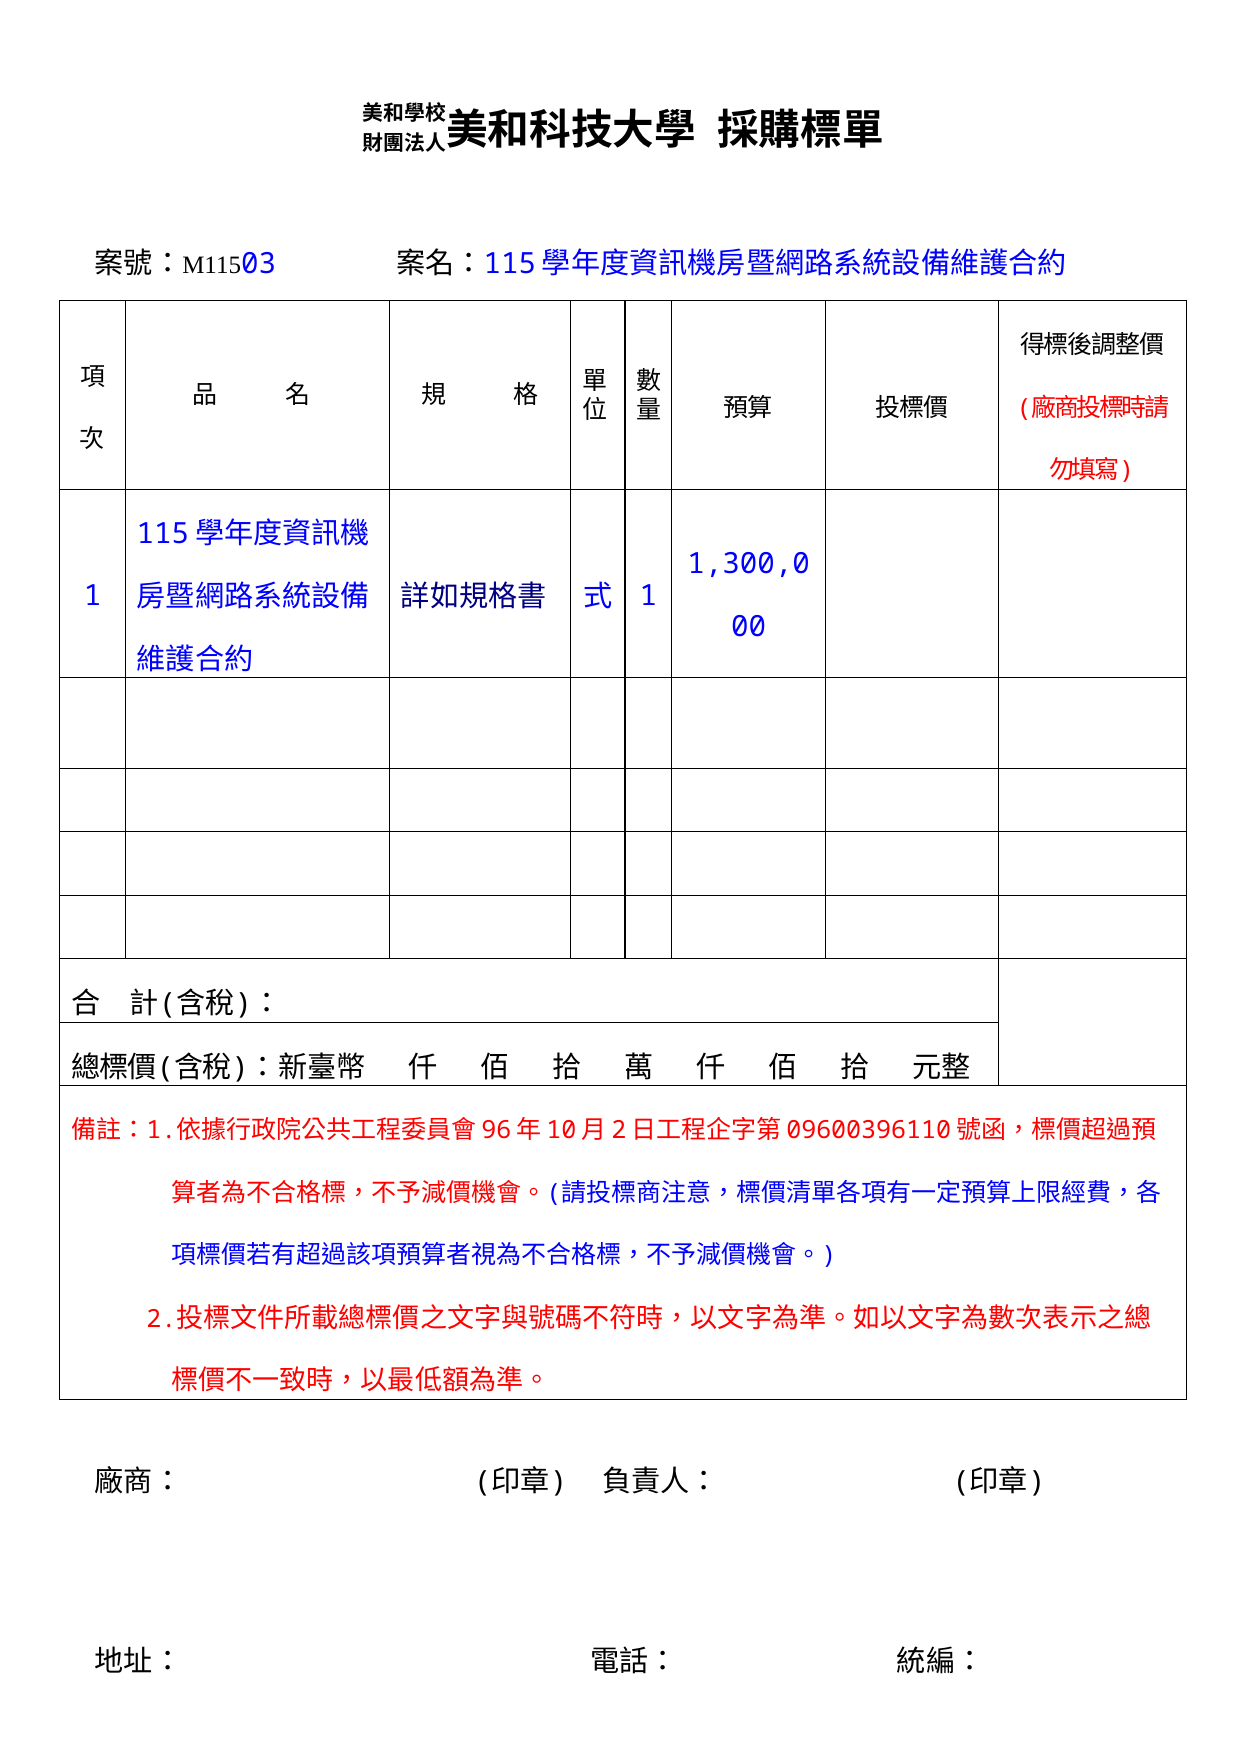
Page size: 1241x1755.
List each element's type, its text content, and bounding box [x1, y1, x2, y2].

text 地址： 電話： 統編： [94, 1617, 1152, 1680]
table_cell [999, 959, 1186, 1085]
table_cell 1 [626, 490, 671, 677]
table_cell [126, 678, 389, 768]
table_cell [126, 896, 389, 958]
table_cell [999, 678, 1186, 768]
table_cell [390, 769, 570, 831]
table_header 單位 [571, 301, 624, 489]
table_cell [626, 832, 671, 895]
table_header 品 名 [126, 301, 389, 489]
table_cell [999, 769, 1186, 831]
table_cell [826, 896, 998, 958]
text 廠商： (印章) 負責人： (印章) [94, 1437, 1152, 1500]
table_cell [390, 832, 570, 895]
table_cell [60, 896, 125, 958]
table_header 投標價 [826, 301, 998, 489]
table_cell [999, 896, 1186, 958]
table_cell [571, 832, 624, 895]
table_cell [60, 769, 125, 831]
table_cell [626, 769, 671, 831]
table_cell 總標價(含稅)：新臺幣 仟 佰 拾 萬 仟 佰 拾 元整 [60, 1023, 998, 1085]
table_cell [60, 678, 125, 768]
table_cell [390, 896, 570, 958]
text 美和學校財團法人美和科技大學 採購標單 [94, 96, 1152, 156]
table_cell [999, 490, 1186, 677]
table_cell 1,300,000 [672, 490, 825, 677]
table_cell [826, 490, 998, 677]
table_cell [126, 769, 389, 831]
table_cell [672, 832, 825, 895]
table_cell [672, 678, 825, 768]
table_cell [126, 832, 389, 895]
table_header 預算 [672, 301, 825, 489]
table_header 得標後調整價 (廠商投標時請勿填寫) [999, 301, 1186, 489]
table_cell 備註：1.依據行政院公共工程委員會96年10月2日工程企字第09600396110號函，標價超過預算者為不合格標，不予減價機會。(請投標商注意，標價清單各項有一定預算上限經費，各項標價若有超過該項預算者視為不合格標，不予減價機會。) 2.投標文件所載總標價之文字與號碼不符時，以文字為準。如以文字為數次表示之總標價不一致時，以最低額為準。 [60, 1086, 1186, 1399]
table_cell 115學年度資訊機房暨網路系統設備維護合約 [126, 490, 389, 677]
table_header 數量 [626, 301, 671, 489]
table_cell 合 計(含稅)： [60, 959, 998, 1022]
table_cell [672, 769, 825, 831]
table_cell [672, 896, 825, 958]
table_header 規 格 [390, 301, 570, 489]
table_cell [999, 832, 1186, 895]
table_cell [826, 832, 998, 895]
table_cell [826, 769, 998, 831]
table_cell [571, 769, 624, 831]
table_header 項次 [60, 301, 125, 489]
table_cell 1 [60, 490, 125, 677]
table_cell [826, 678, 998, 768]
text 案號：M11503 案名：115學年度資訊機房暨網路系統設備維護合約 [94, 219, 1152, 281]
table_cell [626, 896, 671, 958]
table_cell 式 [571, 490, 624, 677]
table_cell [571, 896, 624, 958]
table_cell [60, 832, 125, 895]
table_cell [571, 678, 624, 768]
table_cell [626, 678, 671, 768]
table_cell [390, 678, 570, 768]
table_cell 詳如規格書 [390, 490, 570, 677]
